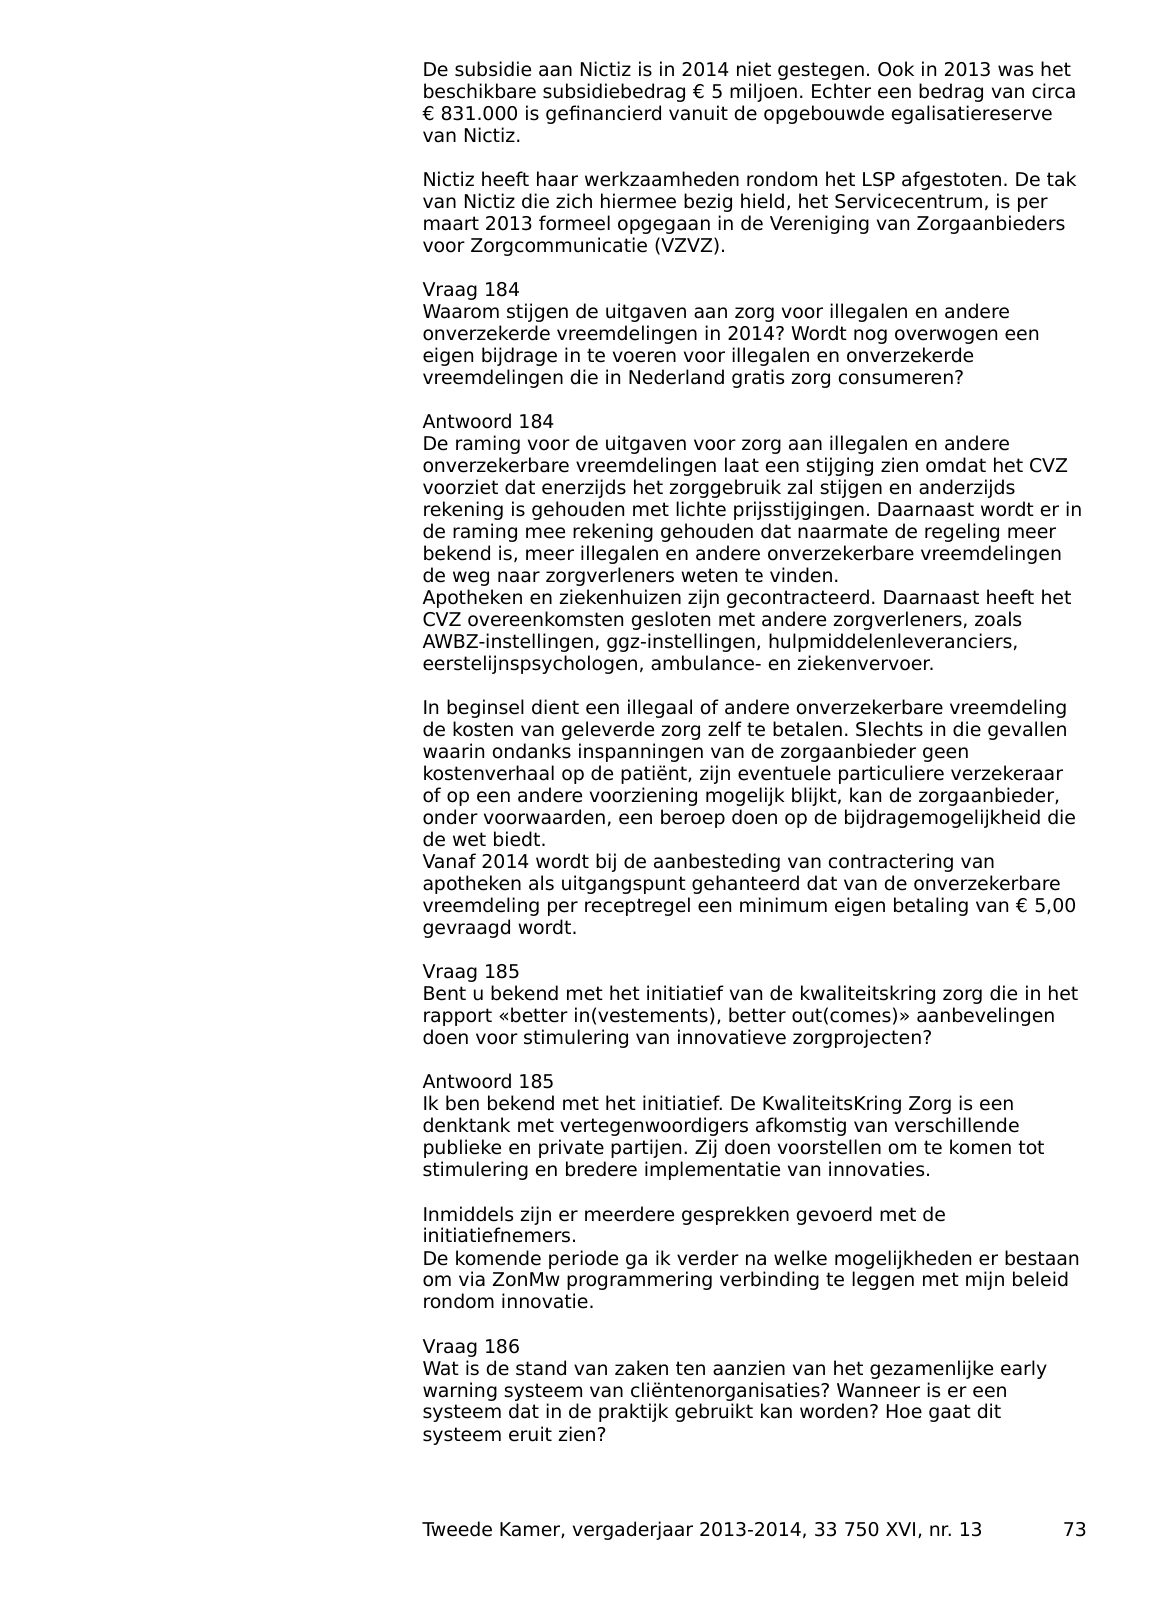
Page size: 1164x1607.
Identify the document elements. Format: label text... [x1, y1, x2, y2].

text Wat is de stand van zaken ten aanzien van het gezamenlijke early warning systeem van cliëntenorganisaties? Wanneer is er een systeem dat in de praktijk gebruikt kan worden? Hoe gaat dit systeem eruit zien? [422, 1357, 1087, 1445]
text De subsidie aan Nictiz is in 2014 niet gestegen. Ook in 2013 was het beschikbare subsidiebedrag € 5 miljoen. Echter een bedrag van circa € 831.000 is gefinancierd vanuit de opgebouwde egalisatiereserve van Nictiz. [422, 59, 1087, 147]
text Vraag 185 [422, 961, 1087, 983]
text Apotheken en ziekenhuizen zijn gecontracteerd. Daarnaast heeft het CVZ overeenkomsten gesloten met andere zorgverleners, zoals AWBZ-instellingen, ggz-instellingen, hulpmiddelenleveranciers, eerstelijnspsychologen, ambulance- en ziekenvervoer. [422, 587, 1087, 675]
text Antwoord 185 [422, 1071, 1087, 1093]
text Bent u bekend met het initiatief van de kwaliteitskring zorg die in het rapport «better in(vestements), better out(comes)» aanbevelingen doen voor stimulering van innovatieve zorgprojecten? [422, 983, 1087, 1049]
text Antwoord 184 [422, 411, 1087, 433]
text Vraag 186 [422, 1336, 1087, 1357]
text Vanaf 2014 wordt bij de aanbesteding van contractering van apotheken als uitgangspunt gehanteerd dat van de onverzekerbare vreemdeling per receptregel een minimum eigen betaling van € 5,00 gevraagd wordt. [422, 851, 1087, 939]
text De raming voor de uitgaven voor zorg aan illegalen en andere onverzekerbare vreemdelingen laat een stijging zien omdat het CVZ voorziet dat enerzijds het zorggebruik zal stijgen en anderzijds rekening is gehouden met lichte prijsstijgingen. Daarnaast wordt er in de raming mee rekening gehouden dat naarmate de regeling meer bekend is, meer illegalen en andere onverzekerbare vreemdelingen de weg naar zorgverleners weten te vinden. [422, 433, 1087, 587]
text Inmiddels zijn er meerdere gesprekken gevoerd met de initiatiefnemers. [422, 1203, 1087, 1247]
text Vraag 184 [422, 279, 1087, 301]
text In beginsel dient een illegaal of andere onverzekerbare vreemdeling de kosten van geleverde zorg zelf te betalen. Slechts in die gevallen waarin ondanks inspanningen van de zorgaanbieder geen kostenverhaal op de patiënt, zijn eventuele particuliere verzekeraar of op een andere voorziening mogelijk blijkt, kan de zorgaanbieder, onder voorwaarden, een beroep doen op de bijdragemogelijkheid die de wet biedt. [422, 697, 1087, 851]
text Ik ben bekend met het initiatief. De KwaliteitsKring Zorg is een denktank met vertegenwoordigers afkomstig van verschillende publieke en private partijen. Zij doen voorstellen om te komen tot stimulering en bredere implementatie van innovaties. [422, 1093, 1087, 1181]
text Waarom stijgen de uitgaven aan zorg voor illegalen en andere onverzekerde vreemdelingen in 2014? Wordt nog overwogen een eigen bijdrage in te voeren voor illegalen en onverzekerde vreemdelingen die in Nederland gratis zorg consumeren? [422, 301, 1087, 389]
text De komende periode ga ik verder na welke mogelijkheden er bestaan om via ZonMw programmering verbinding te leggen met mijn beleid rondom innovatie. [422, 1247, 1087, 1313]
text Nictiz heeft haar werkzaamheden rondom het LSP afgestoten. De tak van Nictiz die zich hiermee bezig hield, het Servicecentrum, is per maart 2013 formeel opgegaan in de Vereniging van Zorgaanbieders voor Zorgcommunicatie (VZVZ). [422, 169, 1087, 257]
